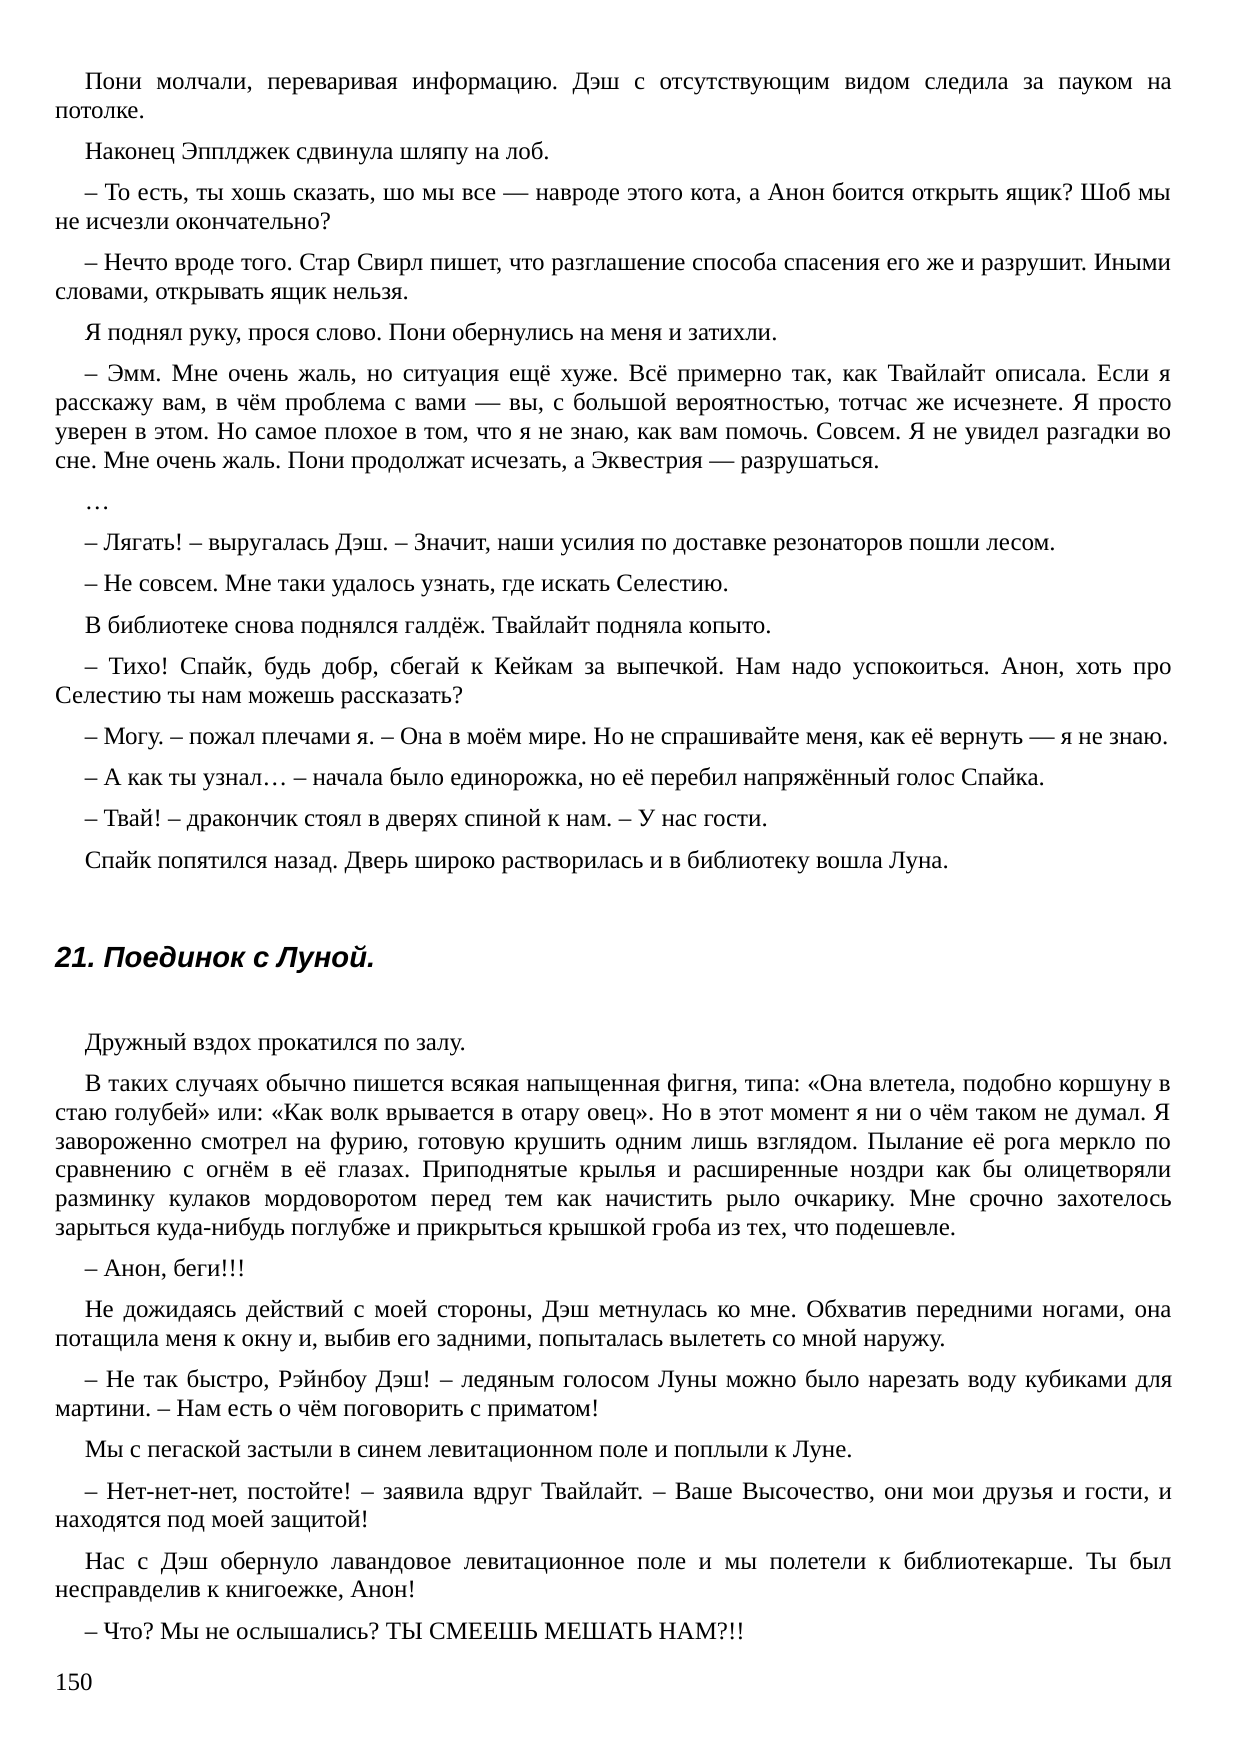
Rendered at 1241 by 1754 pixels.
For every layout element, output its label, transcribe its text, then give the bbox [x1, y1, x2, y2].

text Наконец Эпплджек сдвинула шляпу на лоб. [55, 136, 1173, 165]
text – Что? Мы не ослышались? ТЫ СМЕЕШЬ МЕШАТЬ НАМ?!! [55, 1616, 1173, 1644]
text Не дожидаясь действий с моей стороны, Дэш метнулась ко мне. Обхватив передними ногами, она потащила меня к окну и, выбив его задними, попыталась вылететь со мной наружу. [55, 1294, 1173, 1352]
text – Нечто вроде того. Стар Свирл пишет, что разглашение способа спасения его же и разрушит. Иными словами, открывать ящик нельзя. [55, 247, 1173, 305]
text – Могу. – пожал плечами я. – Она в моём мире. Но не спрашивайте меня, как её вернуть — я не знаю. [55, 721, 1173, 750]
text – То есть, ты хошь сказать, шо мы все — навроде этого кота, а Анон боится открыть ящик? Шоб мы не исчезли окончательно? [55, 177, 1173, 235]
text – Тихо! Спайк, будь добр, сбегай к Кейкам за выпечкой. Нам надо успокоиться. Анон, хоть про Селестию ты нам можешь рассказать? [55, 651, 1173, 708]
text – Не так быстро, Рэйнбоу Дэш! – ледяным голосом Луны можно было нарезать воду кубиками для мартини. – Нам есть о чём поговорить с приматом! [55, 1364, 1173, 1422]
text Я поднял руку, прося слово. Пони обернулись на меня и затихли. [55, 317, 1173, 346]
text – Анон, беги!!! [55, 1253, 1173, 1282]
text – Эмм. Мне очень жаль, но ситуация ещё хуже. Всё примерно так, как Твайлайт описала. Если я расскажу вам, в чём проблема с вами — вы, с большой вероятностью, тотчас же исчезнете. Я просто уверен в этом. Но самое плохое в том, что я не знаю, как вам помочь. Совсем. Я не увидел разгадки во сне. Мне очень жаль. Пони продолжат исчезать, а Эквестрия — разрушаться. [55, 358, 1173, 473]
text В библиотеке снова поднялся галдёж. Твайлайт подняла копыто. [55, 610, 1173, 638]
text – Нет-нет-нет, постойте! – заявила вдруг Твайлайт. – Ваше Высочество, они мои друзья и гости, и находятся под моей защитой! [55, 1476, 1173, 1533]
text Дружный вздох прокатился по залу. [55, 1027, 1173, 1056]
text Пони молчали, переваривая информацию. Дэш с отсутствующим видом следила за пауком на потолке. [55, 66, 1173, 123]
text В таких случаях обычно пишется всякая напыщенная фигня, типа: «Она влетела, подобно коршуну в стаю голубей» или: «Как волк врывается в отару овец». Но в этот момент я ни о чём таком не думал. Я завороженно смотрел на фурию, готовую крушить одним лишь взглядом. Пылание её рога меркло по сравнению с огнём в её глазах. Приподнятые крылья и расширенные ноздри как бы олицетворяли разминку кулаков мордоворотом перед тем как начистить рыло очкарику. Мне срочно захотелось зарыться куда-нибудь поглубже и прикрыться крышкой гроба из тех, что подешевле. [55, 1068, 1173, 1241]
text Спайк попятился назад. Дверь широко растворилась и в библиотеку вошла Луна. [55, 845, 1173, 873]
text – Не совсем. Мне таки удалось узнать, где искать Селестию. [55, 568, 1173, 597]
subtitle 21. Поединок с Луной. [55, 940, 1173, 973]
text Мы с пегаской застыли в синем левитационном поле и поплыли к Луне. [55, 1434, 1173, 1463]
text – Лягать! – выругалась Дэш. – Значит, наши усилия по доставке резонаторов пошли лесом. [55, 527, 1173, 556]
text Нас с Дэш обернуло лавандовое левитационное поле и мы полетели к библиотекарше. Ты был несправделив к книгоежке, Анон! [55, 1546, 1173, 1603]
text – А как ты узнал… – начала было единорожка, но её перебил напряжённый голос Спайка. [55, 762, 1173, 791]
text … [55, 486, 1173, 515]
text – Твай! – дракончик стоял в дверях спиной к нам. – У нас гости. [55, 803, 1173, 832]
